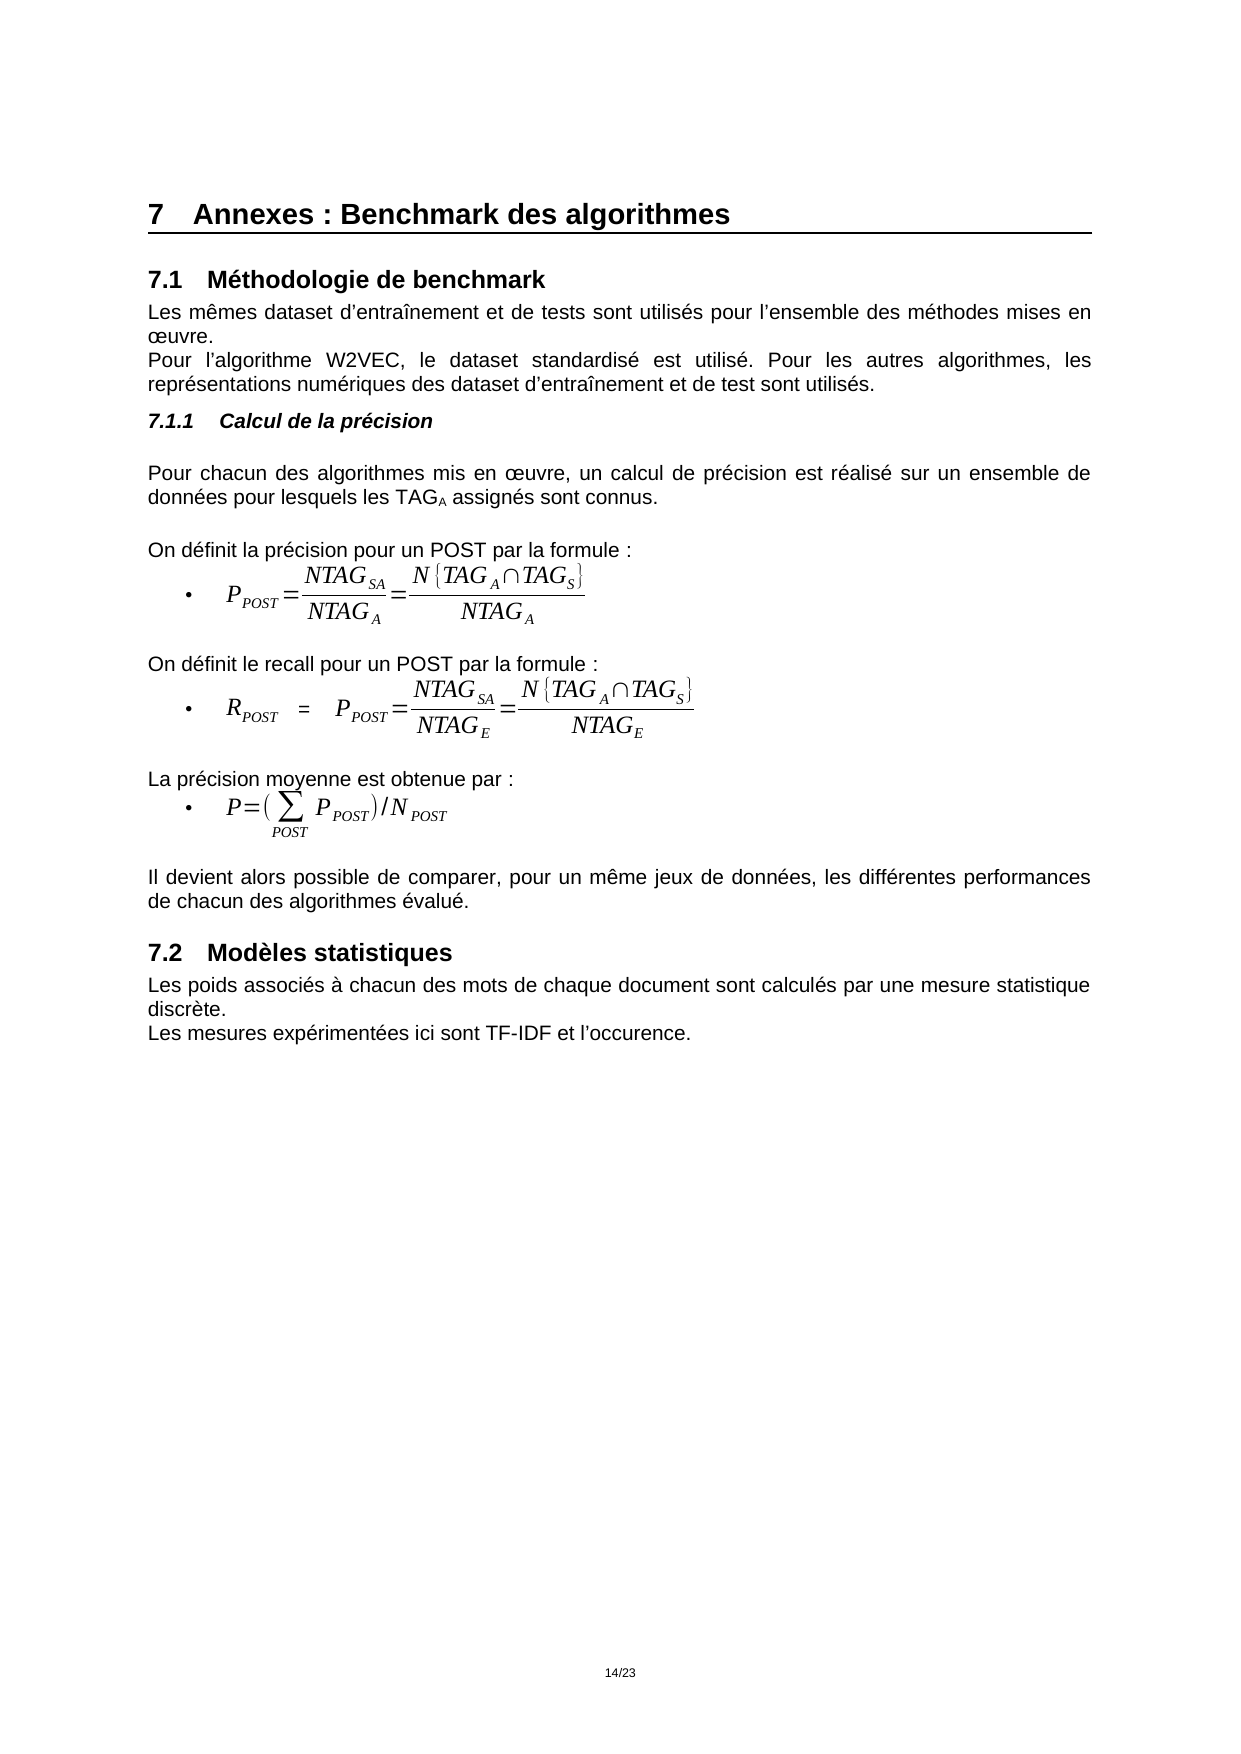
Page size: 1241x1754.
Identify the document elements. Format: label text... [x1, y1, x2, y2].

text Pour chacun des algorithmes mis en œuvre, un calcul de précision est réalisé sur un ensemble de données pour lesquels les TAGA assignés sont connus. [148, 461, 1092, 509]
text Les poids associés à chacun des mots de chaque document sont calculés par une mesure statistique discrète. [148, 973, 1092, 1021]
text On définit le recall pour un POST par la formule : [148, 652, 1092, 676]
text Les mêmes dataset d’entraînement et de tests sont utilisés pour l’ensemble des méthodes mises en œuvre. [148, 300, 1092, 348]
text Il devient alors possible de comparer, pour un même jeux de données, les différentes performances de chacun des algorithmes évalué. [148, 865, 1092, 913]
text Pour l’algorithme W2VEC, le dataset standardisé est utilisé. Pour les autres algorithmes, les représentations numériques des dataset d’entraînement et de test sont utilisés. [148, 348, 1092, 396]
text La précision moyenne est obtenue par : [148, 766, 1092, 790]
subtitle Méthodologie de benchmark [148, 265, 1092, 294]
text On définit la précision pour un POST par la formule : [148, 538, 1092, 562]
text Les mesures expérimentées ici sont TF-IDF et l’occurence. [148, 1021, 1092, 1045]
subtitle Modèles statistiques [148, 938, 1092, 967]
subtitle Calcul de la précision [148, 408, 1092, 432]
subtitle Annexes : Benchmark des algorithmes [148, 197, 1092, 232]
list = [185, 676, 1092, 742]
